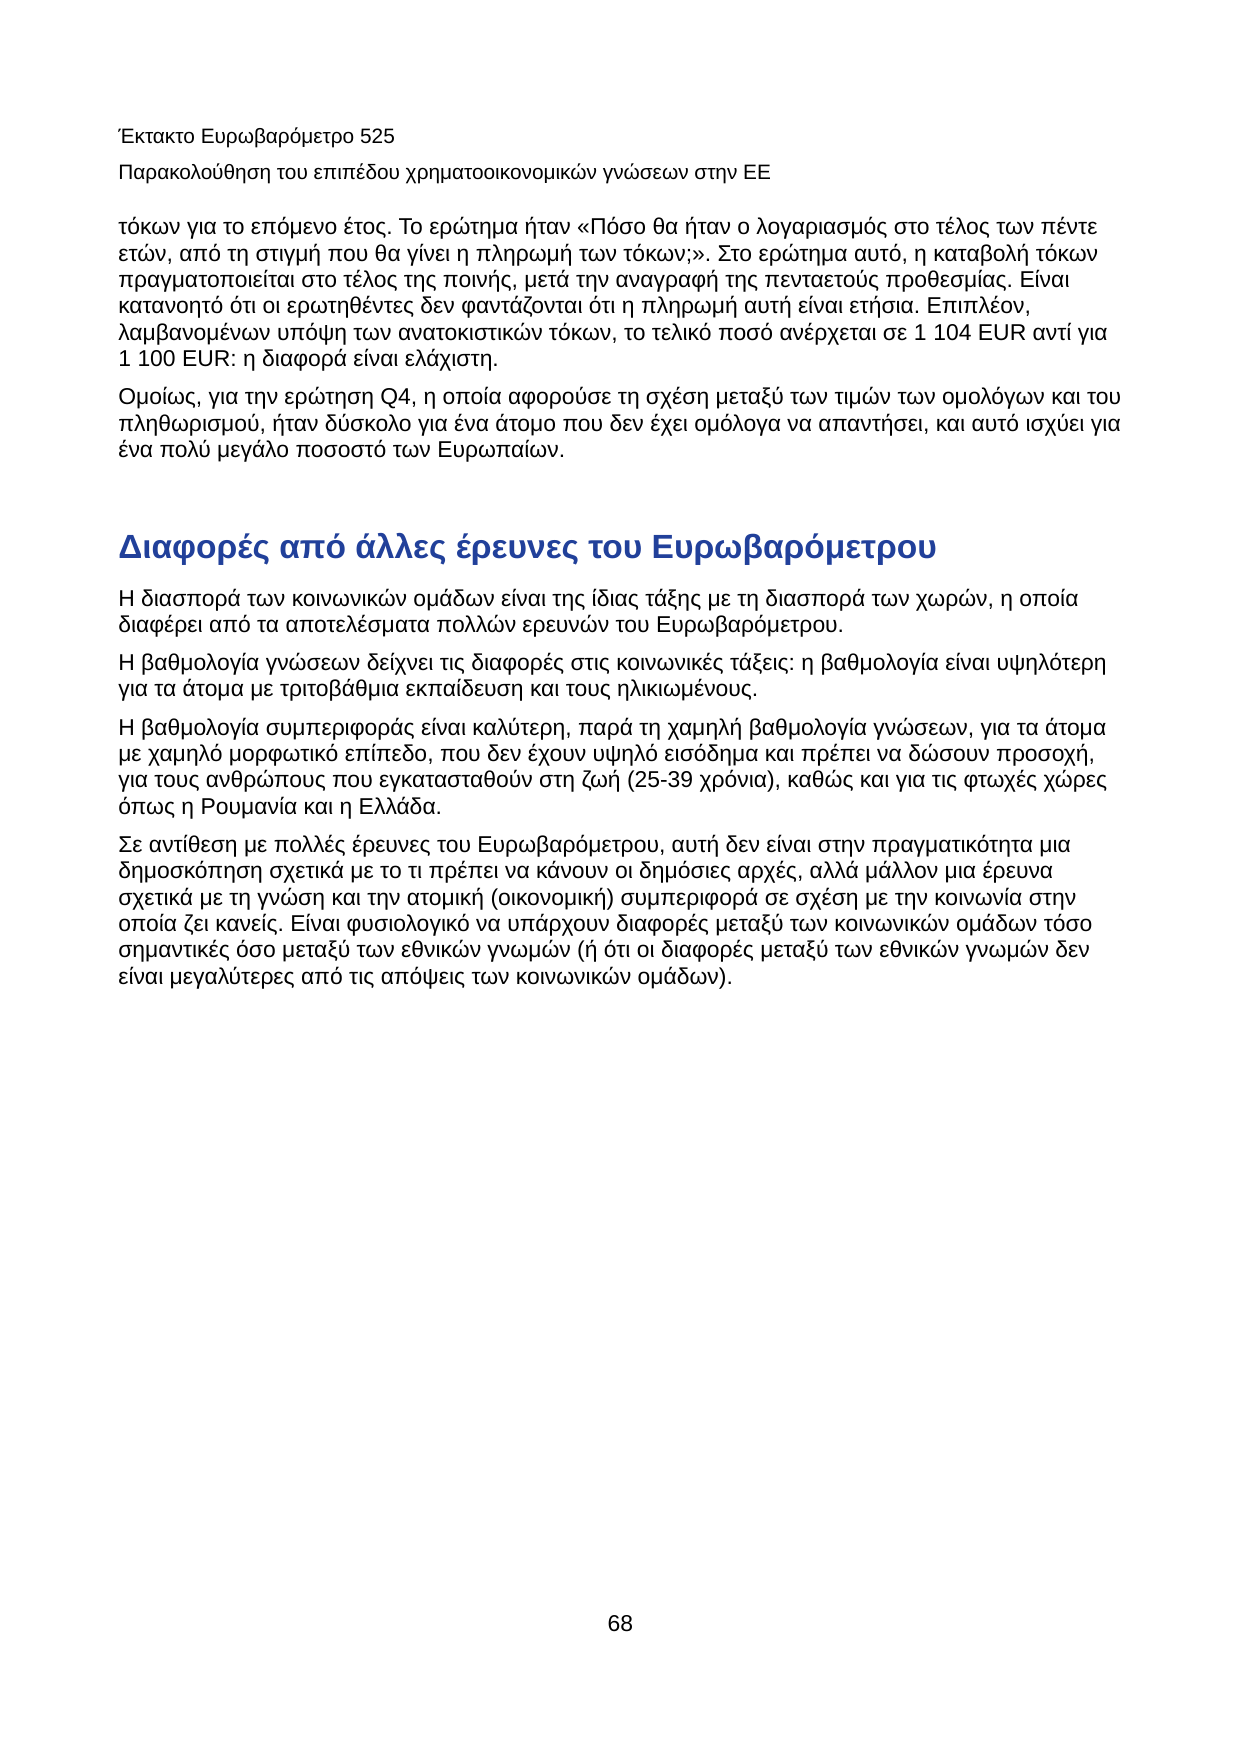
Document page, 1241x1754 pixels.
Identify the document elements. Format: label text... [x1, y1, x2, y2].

text Η διασπορά των κοινωνικών ομάδων είναι της ίδιας τάξης με τη διασπορά των χωρών, η οποία διαφέρει από τα αποτελέσματα πολλών ερευνών του Ευρωβαρόμετρου. [118, 584, 1122, 637]
text Η βαθμολογία γνώσεων δείχνει τις διαφορές στις κοινωνικές τάξεις: η βαθμολογία είναι υψηλότερη για τα άτομα με τριτοβάθμια εκπαίδευση και τους ηλικιωμένους. [118, 649, 1122, 702]
text Η βαθμολογία συμπεριφοράς είναι καλύτερη, παρά τη χαμηλή βαθμολογία γνώσεων, για τα άτομα με χαμηλό μορφωτικό επίπεδο, που δεν έχουν υψηλό εισόδημα και πρέπει να δώσουν προσοχή, για τους ανθρώπους που εγκατασταθούν στη ζωή (25-39 χρόνια), καθώς και για τις φτωχές χώρες όπως η Ρουμανία και η Ελλάδα. [118, 714, 1122, 819]
text τόκων για το επόμενο έτος. Το ερώτημα ήταν «Πόσο θα ήταν ο λογαριασμός στο τέλος των πέντε ετών, από τη στιγμή που θα γίνει η πληρωμή των τόκων;». Στο ερώτημα αυτό, η καταβολή τόκων πραγματοποιείται στο τέλος της ποινής, μετά την αναγραφή της πενταετούς προθεσμίας. Είναι κατανοητό ότι οι ερωτηθέντες δεν φαντάζονται ότι η πληρωμή αυτή είναι ετήσια. Επιπλέον, λαμβανομένων υπόψη των ανατοκιστικών τόκων, το τελικό ποσό ανέρχεται σε 1 104 EUR αντί για 1 100 EUR: η διαφορά είναι ελάχιστη. [118, 213, 1122, 371]
subtitle Διαφορές από άλλες έρευνες του Ευρωβαρόμετρου [118, 527, 1122, 566]
text Σε αντίθεση με πολλές έρευνες του Ευρωβαρόμετρου, αυτή δεν είναι στην πραγματικότητα μια δημοσκόπηση σχετικά με το τι πρέπει να κάνουν οι δημόσιες αρχές, αλλά μάλλον μια έρευνα σχετικά με τη γνώση και την ατομική (οικονομική) συμπεριφορά σε σχέση με την κοινωνία στην οποία ζει κανείς. Είναι φυσιολογικό να υπάρχουν διαφορές μεταξύ των κοινωνικών ομάδων τόσο σημαντικές όσο μεταξύ των εθνικών γνωμών (ή ότι οι διαφορές μεταξύ των εθνικών γνωμών δεν είναι μεγαλύτερες από τις απόψεις των κοινωνικών ομάδων). [118, 831, 1122, 989]
text Ομοίως, για την ερώτηση Q4, η οποία αφορούσε τη σχέση μεταξύ των τιμών των ομολόγων και του πληθωρισμού, ήταν δύσκολο για ένα άτομο που δεν έχει ομόλογα να απαντήσει, και αυτό ισχύει για ένα πολύ μεγάλο ποσοστό των Ευρωπαίων. [118, 383, 1122, 462]
